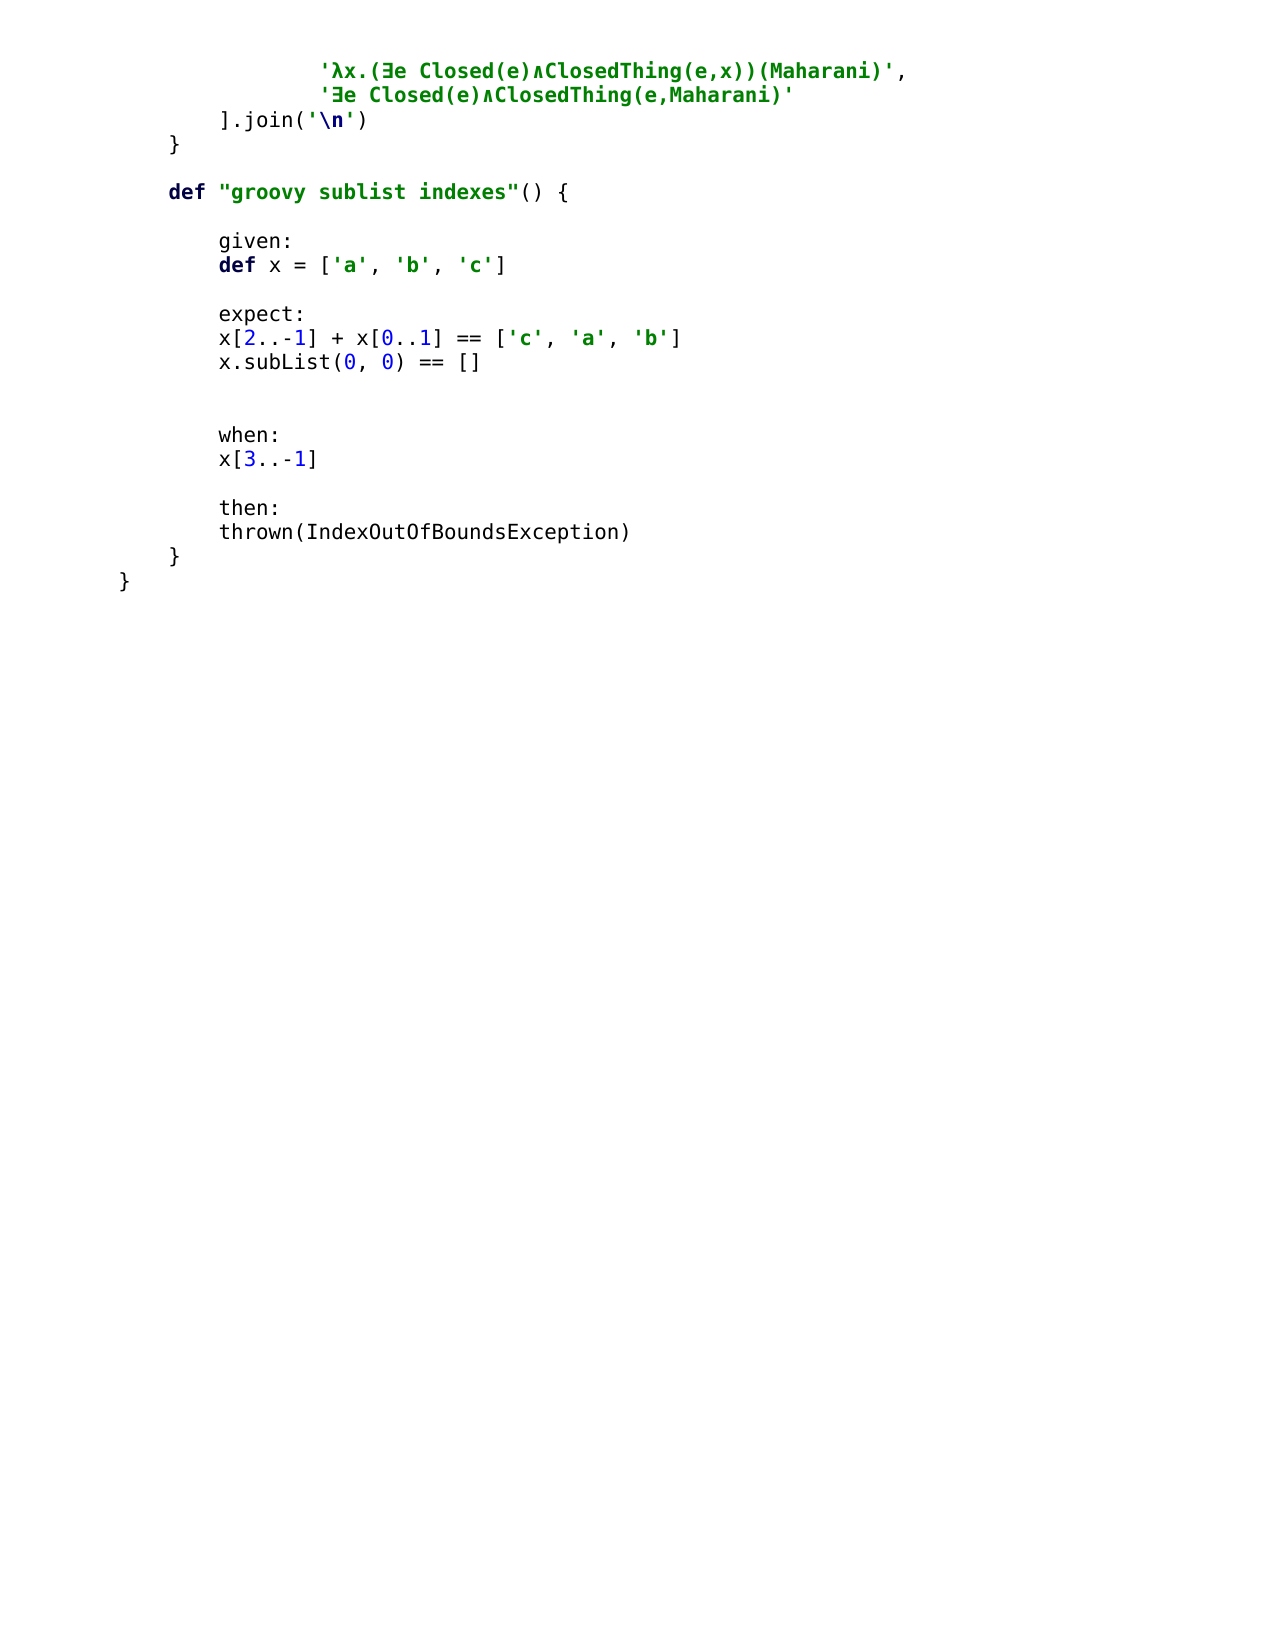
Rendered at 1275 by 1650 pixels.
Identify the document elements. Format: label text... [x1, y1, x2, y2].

text expect: [118, 302, 1216, 326]
text } [118, 544, 1216, 569]
text x[3..-1] [118, 447, 1216, 472]
text thrown(IndexOutOfBoundsException) [118, 520, 1216, 544]
text '∃e Closed(e)∧ClosedThing(e,Maharani)' [118, 83, 1216, 108]
text x[2..-1] + x[0..1] == ['c', 'a', 'b'] [118, 326, 1216, 350]
text def x = ['a', 'b', 'c'] [118, 253, 1216, 277]
text 'λx.(∃e Closed(e)∧ClosedThing(e,x))(Maharani)', [118, 59, 1216, 83]
text ].join('\n') [118, 108, 1216, 132]
text def "groovy sublist indexes"() { [118, 180, 1216, 205]
text then: [118, 496, 1216, 520]
text given: [118, 229, 1216, 253]
text x.subList(0, 0) == [] [118, 350, 1216, 374]
text when: [118, 423, 1216, 447]
text } [118, 569, 1216, 593]
text } [118, 132, 1216, 156]
